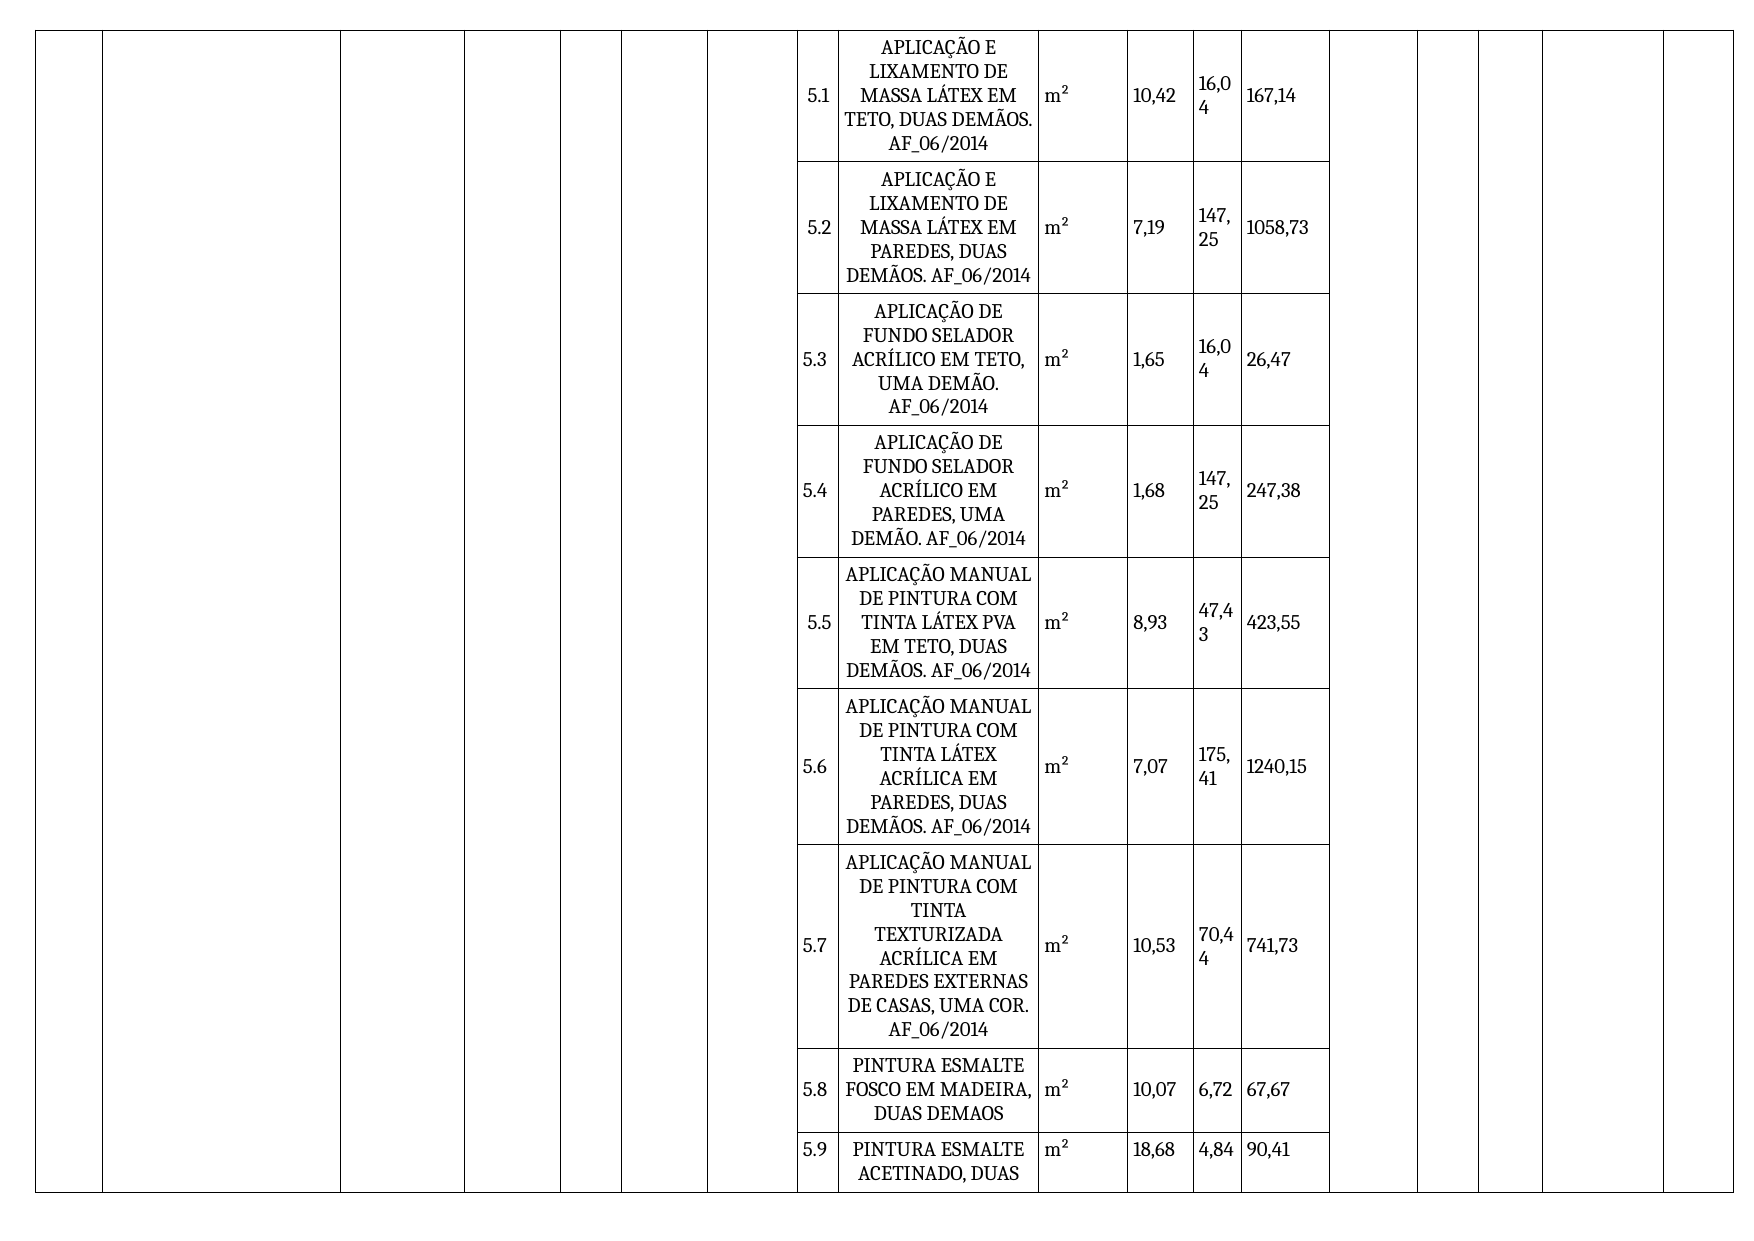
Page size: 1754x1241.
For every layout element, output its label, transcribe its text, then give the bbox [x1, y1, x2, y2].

table_cell m² [1039, 1049, 1127, 1132]
table_cell m² [1039, 1133, 1127, 1191]
table_cell PINTURA ESMALTE ACETINADO, DUAS [839, 1133, 1038, 1191]
table_cell [1543, 31, 1663, 1191]
table_cell 1,65 [1128, 294, 1193, 425]
table_cell [1664, 31, 1733, 1191]
table_cell m² [1039, 294, 1127, 425]
table_cell m² [1039, 558, 1127, 688]
table_cell [465, 31, 560, 1191]
table_cell 47,43 [1194, 558, 1241, 688]
table_cell 175,41 [1194, 689, 1241, 844]
table_cell [103, 31, 340, 1191]
table_cell m² [1039, 845, 1127, 1048]
table_cell 10,42 [1128, 31, 1193, 161]
table_cell 4,84 [1194, 1133, 1241, 1191]
table_cell 5.7 [798, 845, 838, 1048]
table_cell [36, 31, 102, 1191]
table_cell m² [1039, 31, 1127, 161]
table_cell 5.3 [798, 294, 838, 425]
table_cell 5.2 [798, 162, 838, 293]
table_cell 741,73 [1242, 845, 1329, 1048]
table_cell [561, 31, 621, 1191]
table_cell APLICAÇÃO E LIXAMENTO DE MASSA LÁTEX EM PAREDES, DUAS DEMÃOS. AF_06/2014 [839, 162, 1038, 293]
table_cell 5.4 [798, 426, 838, 557]
table_cell m² [1039, 162, 1127, 293]
table_cell 5.8 [798, 1049, 838, 1132]
table_cell 5.6 [798, 689, 838, 844]
table_cell 147,25 [1194, 426, 1241, 557]
table_cell 8,93 [1128, 558, 1193, 688]
table_cell 247,38 [1242, 426, 1329, 557]
table_cell 7,07 [1128, 689, 1193, 844]
table_cell 423,55 [1242, 558, 1329, 688]
table_cell APLICAÇÃO E LIXAMENTO DE MASSA LÁTEX EM TETO, DUAS DEMÃOS. AF_06/2014 [839, 31, 1038, 161]
table_cell 10,07 [1128, 1049, 1193, 1132]
table_cell 5.9 [798, 1133, 838, 1191]
table_cell [341, 31, 464, 1191]
table_cell APLICAÇÃO MANUAL DE PINTURA COM TINTA TEXTURIZADA ACRÍLICA EM PAREDES EXTERNAS DE CASAS, UMA COR. AF_06/2014 [839, 845, 1038, 1048]
table_cell APLICAÇÃO MANUAL DE PINTURA COM TINTA LÁTEX PVA EM TETO, DUAS DEMÃOS. AF_06/2014 [839, 558, 1038, 688]
table_cell APLICAÇÃO MANUAL DE PINTURA COM TINTA LÁTEX ACRÍLICA EM PAREDES, DUAS DEMÃOS. AF_06/2014 [839, 689, 1038, 844]
table_cell 1240,15 [1242, 689, 1329, 844]
table_cell 70,44 [1194, 845, 1241, 1048]
table_cell 147,25 [1194, 162, 1241, 293]
table_cell 1058,73 [1242, 162, 1329, 293]
table_cell 90,41 [1242, 1133, 1329, 1191]
table_cell [1330, 31, 1417, 1191]
table_cell 10,53 [1128, 845, 1193, 1048]
table_cell 26,47 [1242, 294, 1329, 425]
table_cell [1418, 31, 1478, 1191]
table_cell APLICAÇÃO DE FUNDO SELADOR ACRÍLICO EM TETO, UMA DEMÃO. AF_06/2014 [839, 294, 1038, 425]
table_cell 18,68 [1128, 1133, 1193, 1191]
table_cell 67,67 [1242, 1049, 1329, 1132]
table_cell [622, 31, 707, 1191]
table_cell APLICAÇÃO DE FUNDO SELADOR ACRÍLICO EM PAREDES, UMA DEMÃO. AF_06/2014 [839, 426, 1038, 557]
table_cell 5.5 [798, 558, 838, 688]
table_cell PINTURA ESMALTE FOSCO EM MADEIRA, DUAS DEMAOS [839, 1049, 1038, 1132]
table_cell m² [1039, 689, 1127, 844]
table_cell 7,19 [1128, 162, 1193, 293]
table_cell 16,04 [1194, 294, 1241, 425]
table_cell 16,04 [1194, 31, 1241, 161]
table_cell [708, 31, 797, 1191]
table_cell m² [1039, 426, 1127, 557]
table_cell 6,72 [1194, 1049, 1241, 1132]
table_cell 167,14 [1242, 31, 1329, 161]
table_cell 1,68 [1128, 426, 1193, 557]
table_cell 5.1 [798, 31, 838, 161]
table_cell [1479, 31, 1542, 1191]
